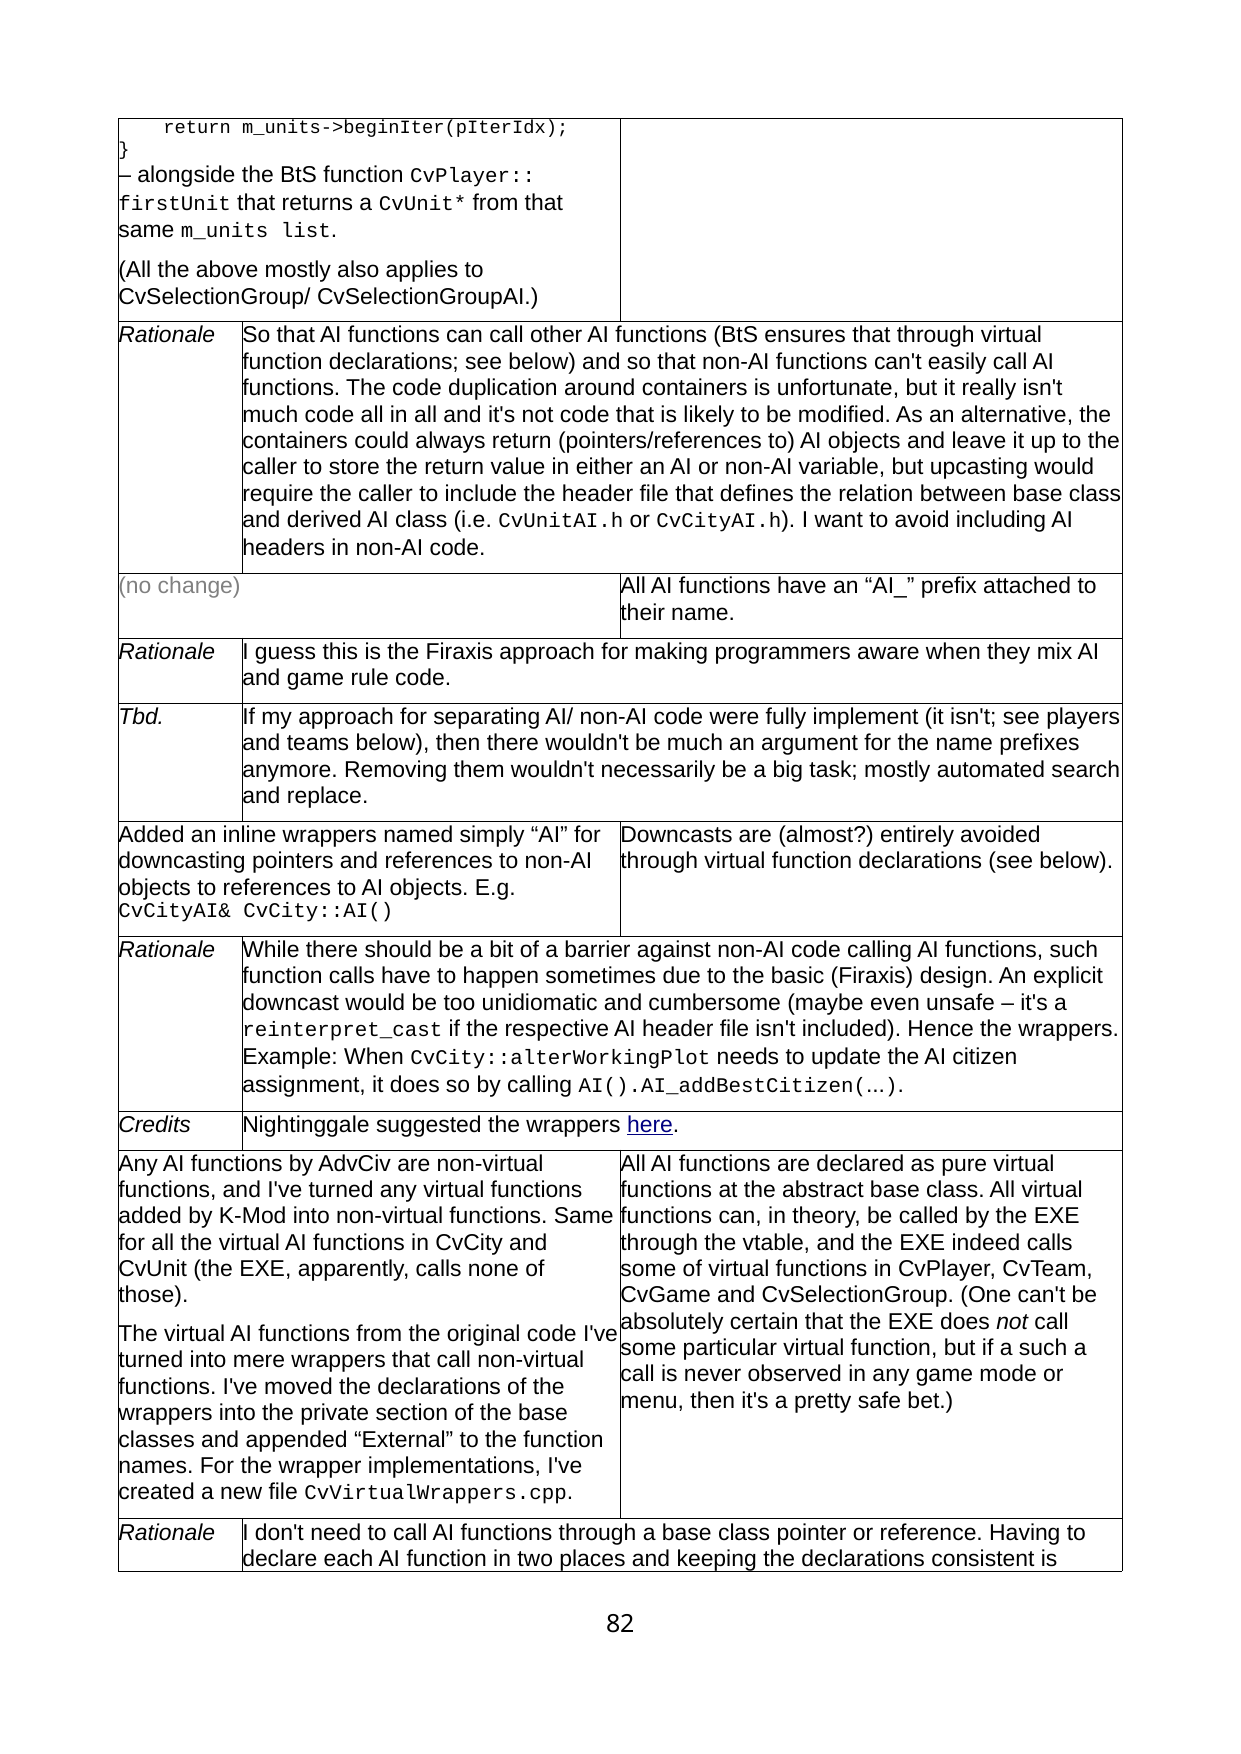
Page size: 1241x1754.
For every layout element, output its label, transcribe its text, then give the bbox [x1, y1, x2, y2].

table_cell I don't need to call AI functions through a base class pointer or reference. Having to declare each AI function in two places and keeping the declarations consistent is [243, 1519, 1122, 1571]
table_cell Nightinggale suggested the wrappers here. [243, 1112, 1122, 1149]
table_cell Rationale [119, 1519, 242, 1571]
table_cell Any AI functions by AdvCiv are non-virtual functions, and I've turned any virtual functions added by K-Mod into non-virtual functions. Same for all the virtual AI functions in CvCity and CvUnit (the EXE, apparently, calls none of those). The virtual AI functions from the original code I've turned into mere wrappers that call non-virtual functions. I've moved the declarations of the wrappers into the private section of the base classes and appended “External” to the function names. For the wrapper implementations, I've created a new file CvVirtualWrappers.cpp. [119, 1151, 620, 1518]
table_cell Downcasts are (almost?) entirely avoided through virtual function declarations (see below). [621, 822, 1122, 936]
table_cell So that AI functions can call other AI functions (BtS ensures that through virtual function declarations; see below) and so that non-AI functions can't easily call AI functions. The code duplication around containers is unfortunate, but it really isn't much code all in all and it's not code that is likely to be modified. As an alternative, the containers could always return (pointers/references to) AI objects and leave it up to the caller to store the return value in either an AI or non-AI variable, but upcasting would require the caller to include the header file that defines the relation between base class and derived AI class (i.e. CvUnitAI.h or CvCityAI.h). I want to avoid including AI headers in non-AI code. [243, 322, 1122, 572]
table_cell Credits [119, 1112, 242, 1149]
table_cell Rationale [119, 322, 242, 572]
table_cell All AI functions are declared as pure virtual functions at the abstract base class. All virtual functions can, in theory, be called by the EXE through the vtable, and the EXE indeed calls some of virtual functions in CvPlayer, CvTeam, CvGame and CvSelectionGroup. (One can't be absolutely certain that the EXE does not call some particular virtual function, but if a such a call is never observed in any game mode or menu, then it's a pretty safe bet.) [621, 1151, 1122, 1518]
table_cell Rationale [119, 937, 242, 1111]
table_cell Rationale [119, 639, 242, 703]
table_cell I guess this is the Firaxis approach for making programmers aware when they mix AI and game rule code. [243, 639, 1122, 703]
table_cell Added an inline wrappers named simply “AI” for downcasting pointers and references to non-AI objects to references to AI objects. E.g. CvCityAI& CvCity::AI() [119, 822, 620, 936]
table_cell Tbd. [119, 704, 242, 821]
table_cell While there should be a bit of a barrier against non-AI code calling AI functions, such function calls have to happen sometimes due to the basic (Firaxis) design. An explicit downcast would be too unidiomatic and cumbersome (maybe even unsafe – it's a reinterpret_cast if the respective AI header file isn't included). Hence the wrappers. Example: When CvCity::alterWorkingPlot needs to update the AI citizen assignment, it does so by calling AI().AI_addBestCitizen(...). [243, 937, 1122, 1111]
table_cell If my approach for separating AI/ non-AI code were fully implement (it isn't; see players and teams below), then there wouldn't be much an argument for the name prefixes anymore. Removing them wouldn't necessarily be a big task; mostly automated search and replace. [243, 704, 1122, 821]
table_cell (no change) [119, 574, 620, 638]
table_cell All AI functions have an “AI_” prefix attached to their name. [621, 574, 1122, 638]
table_cell [621, 119, 1122, 321]
table_cell return m_units->beginIter(pIterIdx); } – alongside the BtS function CvPlayer:: firstUnit that returns a CvUnit* from that same m_units list. (All the above mostly also applies to CvSelectionGroup/ CvSelectionGroupAI.) [119, 119, 620, 321]
